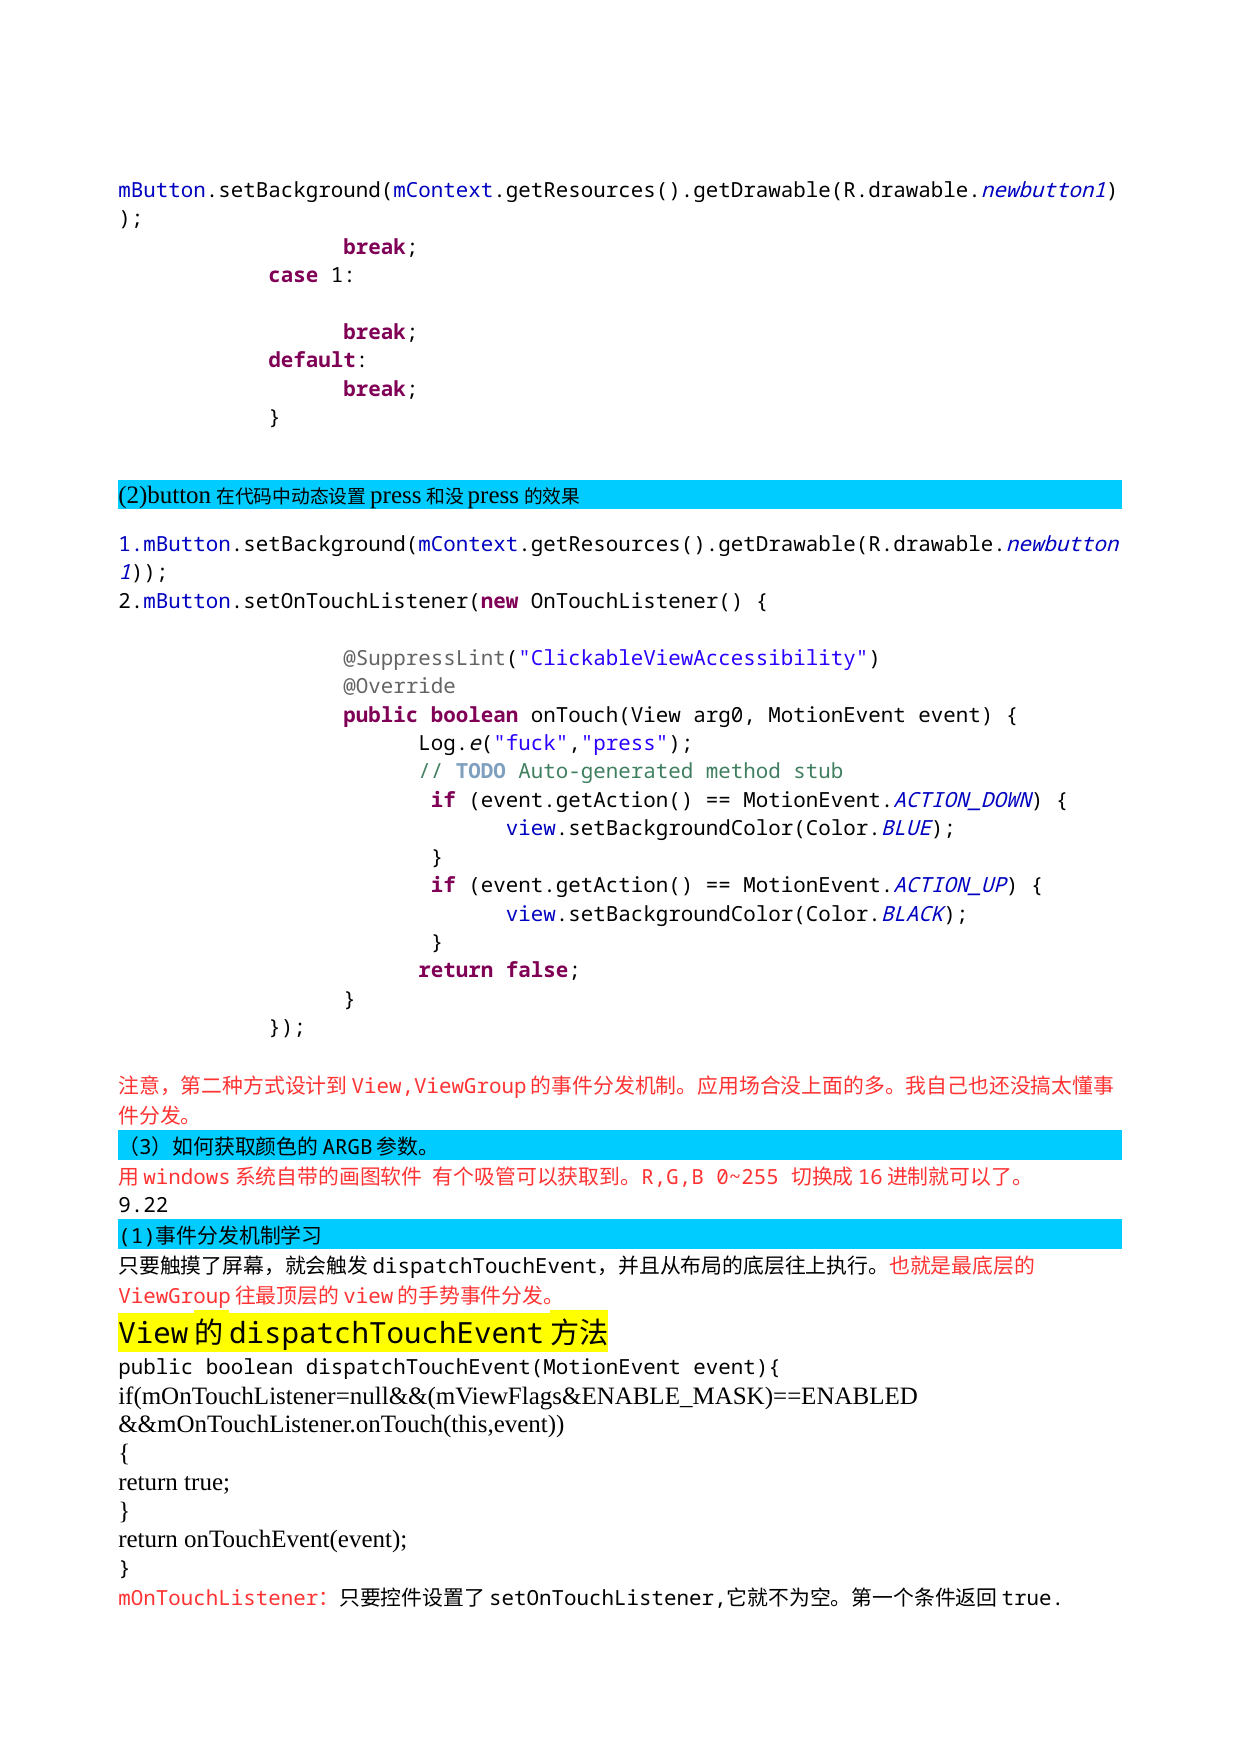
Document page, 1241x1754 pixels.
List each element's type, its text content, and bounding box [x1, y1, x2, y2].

text } [118, 842, 1122, 870]
text } [118, 1553, 1122, 1582]
text } [118, 984, 1122, 1012]
text } [118, 402, 1122, 431]
text break; [118, 232, 1122, 260]
text } [118, 1496, 1122, 1524]
text return true; [118, 1467, 1122, 1496]
text break; [118, 374, 1122, 402]
text 注意，第二种方式设计到View,ViewGroup的事件分发机制。应用场合没上面的多。我自己也还没搞太懂事件分发。 [118, 1069, 1122, 1130]
text public boolean onTouch(View arg0, MotionEvent event) { [118, 700, 1122, 728]
text // TODO Auto-generated method stub [118, 757, 1122, 785]
text } [118, 927, 1122, 956]
text default: [118, 346, 1122, 374]
text case 1: [118, 260, 1122, 289]
text Log.e("fuck","press"); [118, 728, 1122, 757]
text 9.22 [118, 1191, 1122, 1219]
text &&mOnTouchListener.onTouch(this,event)) [118, 1409, 1122, 1438]
text { [118, 1438, 1122, 1467]
text view.setBackgroundColor(Color.BLUE); [118, 813, 1122, 842]
text return onTouchEvent(event); [118, 1524, 1122, 1553]
text view.setBackgroundColor(Color.BLACK); [118, 899, 1122, 927]
text public boolean dispatchTouchEvent(MotionEvent event){ [118, 1352, 1122, 1381]
text 只要触摸了屏幕，就会触发dispatchTouchEvent，并且从布局的底层往上执行。也就是最底层的ViewGroup往最顶层的view的手势事件分发。 [118, 1249, 1122, 1310]
text (2)button在代码中动态设置press和没press的效果 [118, 480, 1122, 509]
text break; [118, 317, 1122, 346]
text 用windows系统自带的画图软件 有个吸管可以获取到。R,G,B 0~255 切换成16进制就可以了。 [118, 1160, 1122, 1191]
text if(mOnTouchListener=null&&(mViewFlags&ENABLE_MASK)==ENABLED [118, 1381, 1122, 1409]
text if (event.getAction() == MotionEvent.ACTION_UP) { [118, 870, 1122, 899]
text 2.mButton.setOnTouchListener(new OnTouchListener() { [118, 586, 1122, 614]
text if (event.getAction() == MotionEvent.ACTION_DOWN) { [118, 785, 1122, 813]
text return false; [118, 956, 1122, 984]
text （3）如何获取颜色的ARGB参数。 [118, 1130, 1122, 1160]
text mOnTouchListener：只要控件设置了setOnTouchListener,它就不为空。第一个条件返回true. [118, 1582, 1122, 1612]
text @SuppressLint("ClickableViewAccessibility") [118, 643, 1122, 671]
text @Override [118, 671, 1122, 700]
text mButton.setBackground(mContext.getResources().getDrawable(R.drawable.newbutton1)); [118, 118, 1122, 232]
text }); [118, 1012, 1122, 1041]
text (1)事件分发机制学习 [118, 1219, 1122, 1249]
text 1.mButton.setBackground(mContext.getResources().getDrawable(R.drawable.newbutton1)); [118, 529, 1122, 586]
text View的dispatchTouchEvent方法 [118, 1310, 1122, 1352]
